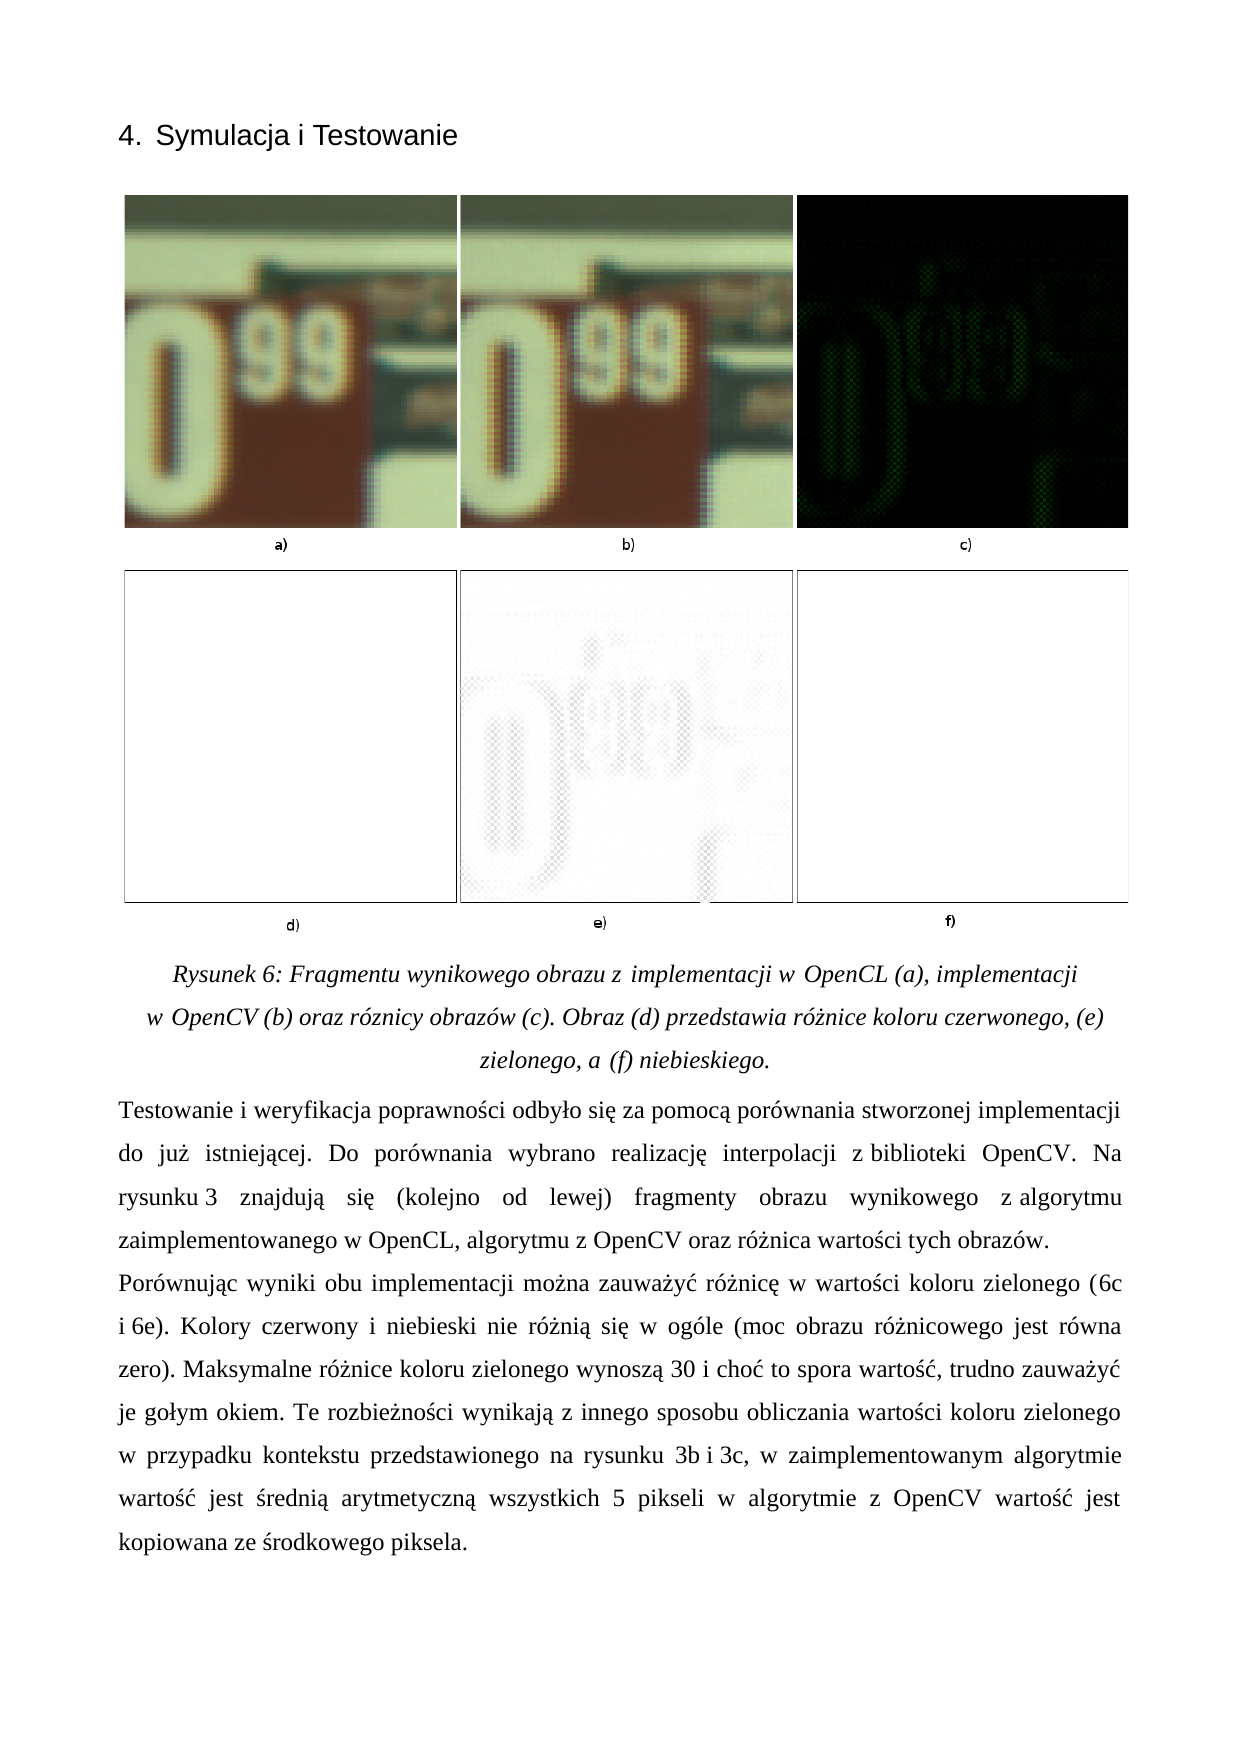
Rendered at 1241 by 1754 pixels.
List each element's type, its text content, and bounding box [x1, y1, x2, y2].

text Testowanie i weryfikacja poprawności odbyło się za pomocą porównania stworzonej implementacji do już istniejącej. Do porównania wybrano realizację interpolacji z biblioteki OpenCV. Na rysunku 3 znajdują się (kolejno od lewej) fragmenty obrazu wynikowego z algorytmu zaimplementowanego w OpenCL, algorytmu z OpenCV oraz różnica wartości tych obrazów. [118, 175, 1122, 1253]
picture [124, 195, 1129, 945]
text Rysunek 6: Fragmentu wynikowego obrazu z implementacji w OpenCL (a), implementacji w OpenCV (b) oraz róznicy obrazów (c). Obraz (d) przedstawia różnice koloru czerwonego, (e) zielonego, a (f) niebieskiego. [124, 945, 1128, 1074]
subtitle Symulacja i Testowanie [118, 118, 1122, 152]
text Porównując wyniki obu implementacji można zauważyć różnicę w wartości koloru zielonego (6c i 6e). Kolory czerwony i niebieski nie różnią się w ogóle (moc obrazu różnicowego jest równa zero). Maksymalne różnice koloru zielonego wynoszą 30 i choć to spora wartość, trudno zauważyć je gołym okiem. Te rozbieżności wynikają z innego sposobu obliczania wartości koloru zielonego w przypadku kontekstu przedstawionego na rysunku 3b i 3c, w zaimplementowanym algorytmie wartość jest średnią arytmetyczną wszystkich 5 pikseli w algorytmie z OpenCV wartość jest kopiowana ze środkowego piksela. [118, 1268, 1122, 1555]
